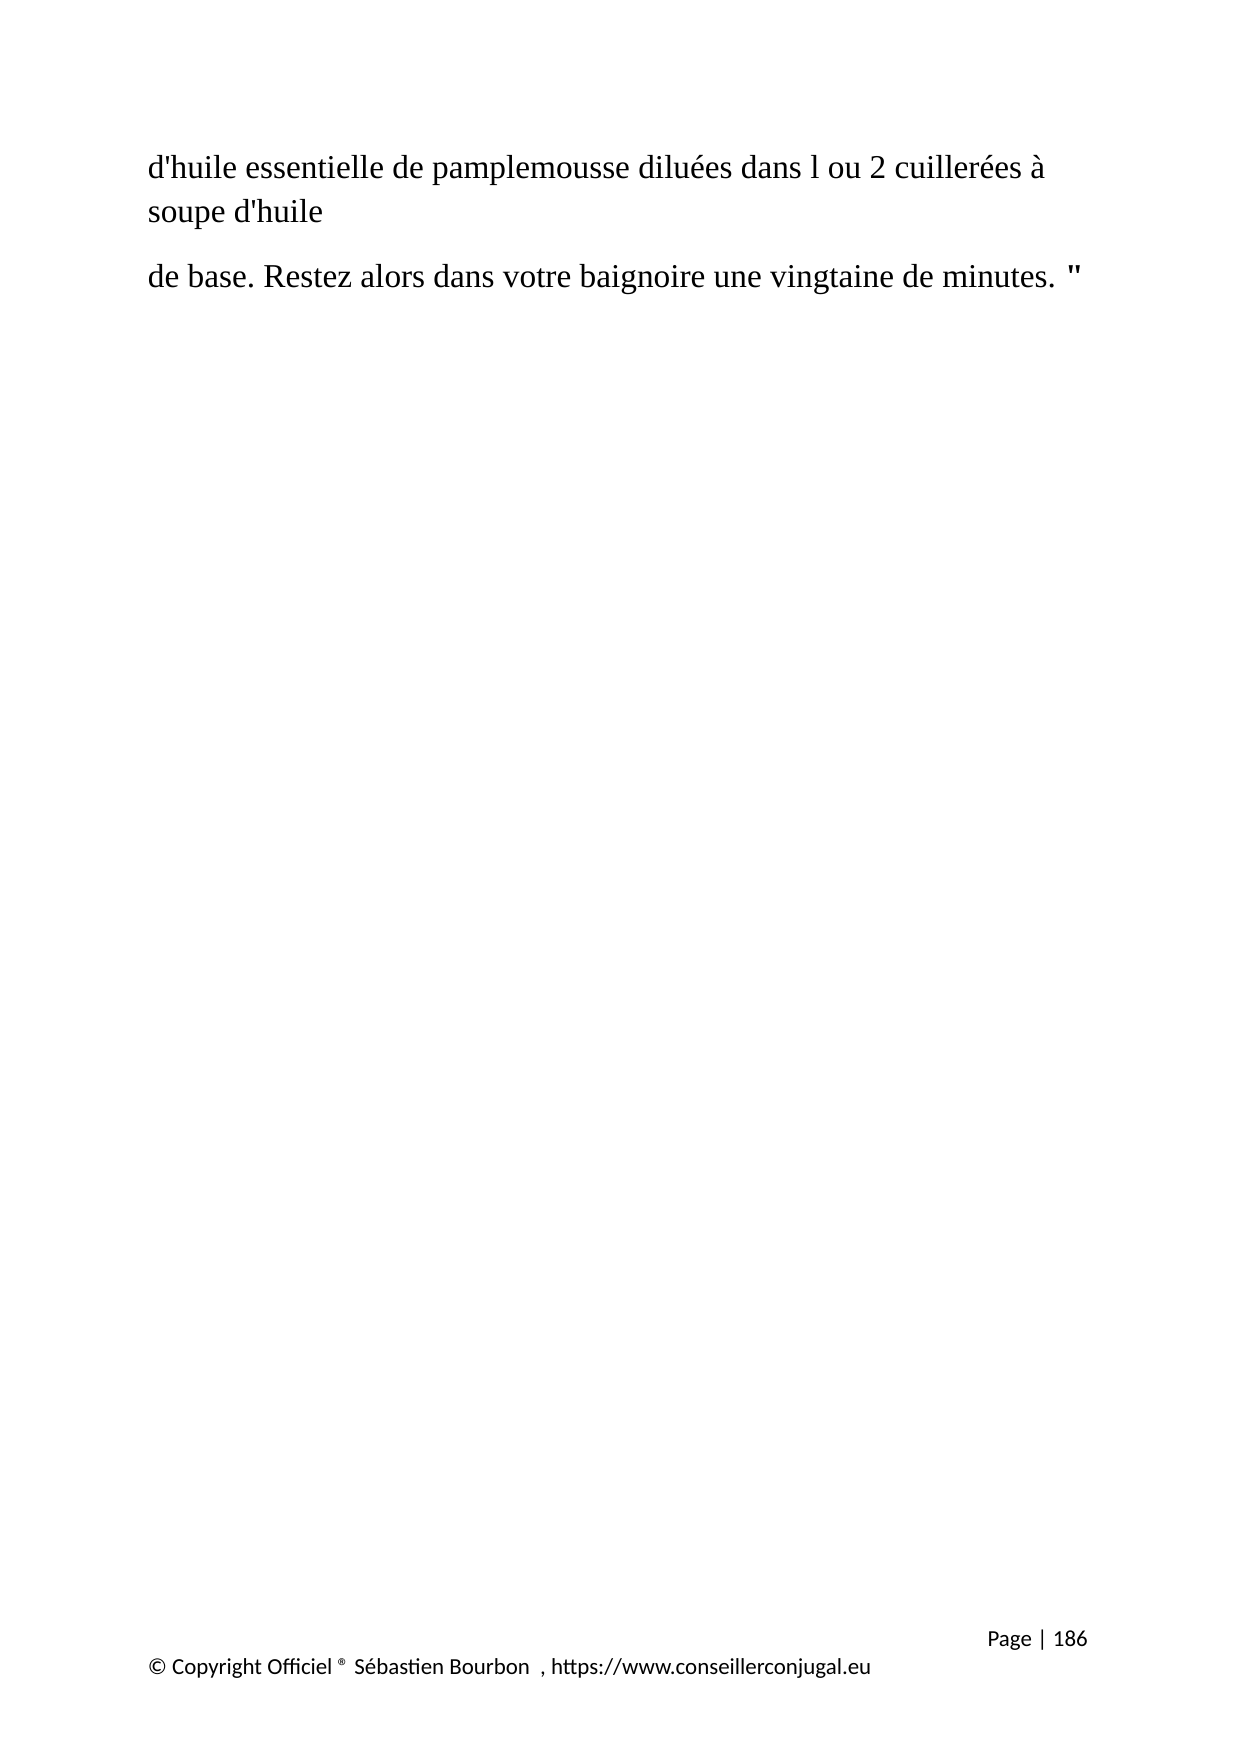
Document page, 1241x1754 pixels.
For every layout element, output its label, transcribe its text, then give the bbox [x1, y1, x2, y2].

text d'huile essentielle de pamplemousse diluées dans l ou 2 cuillerées à soupe d'huile [148, 148, 1093, 230]
text de base. Restez alors dans votre baignoire une vingtaine de minutes. " [148, 257, 1093, 295]
